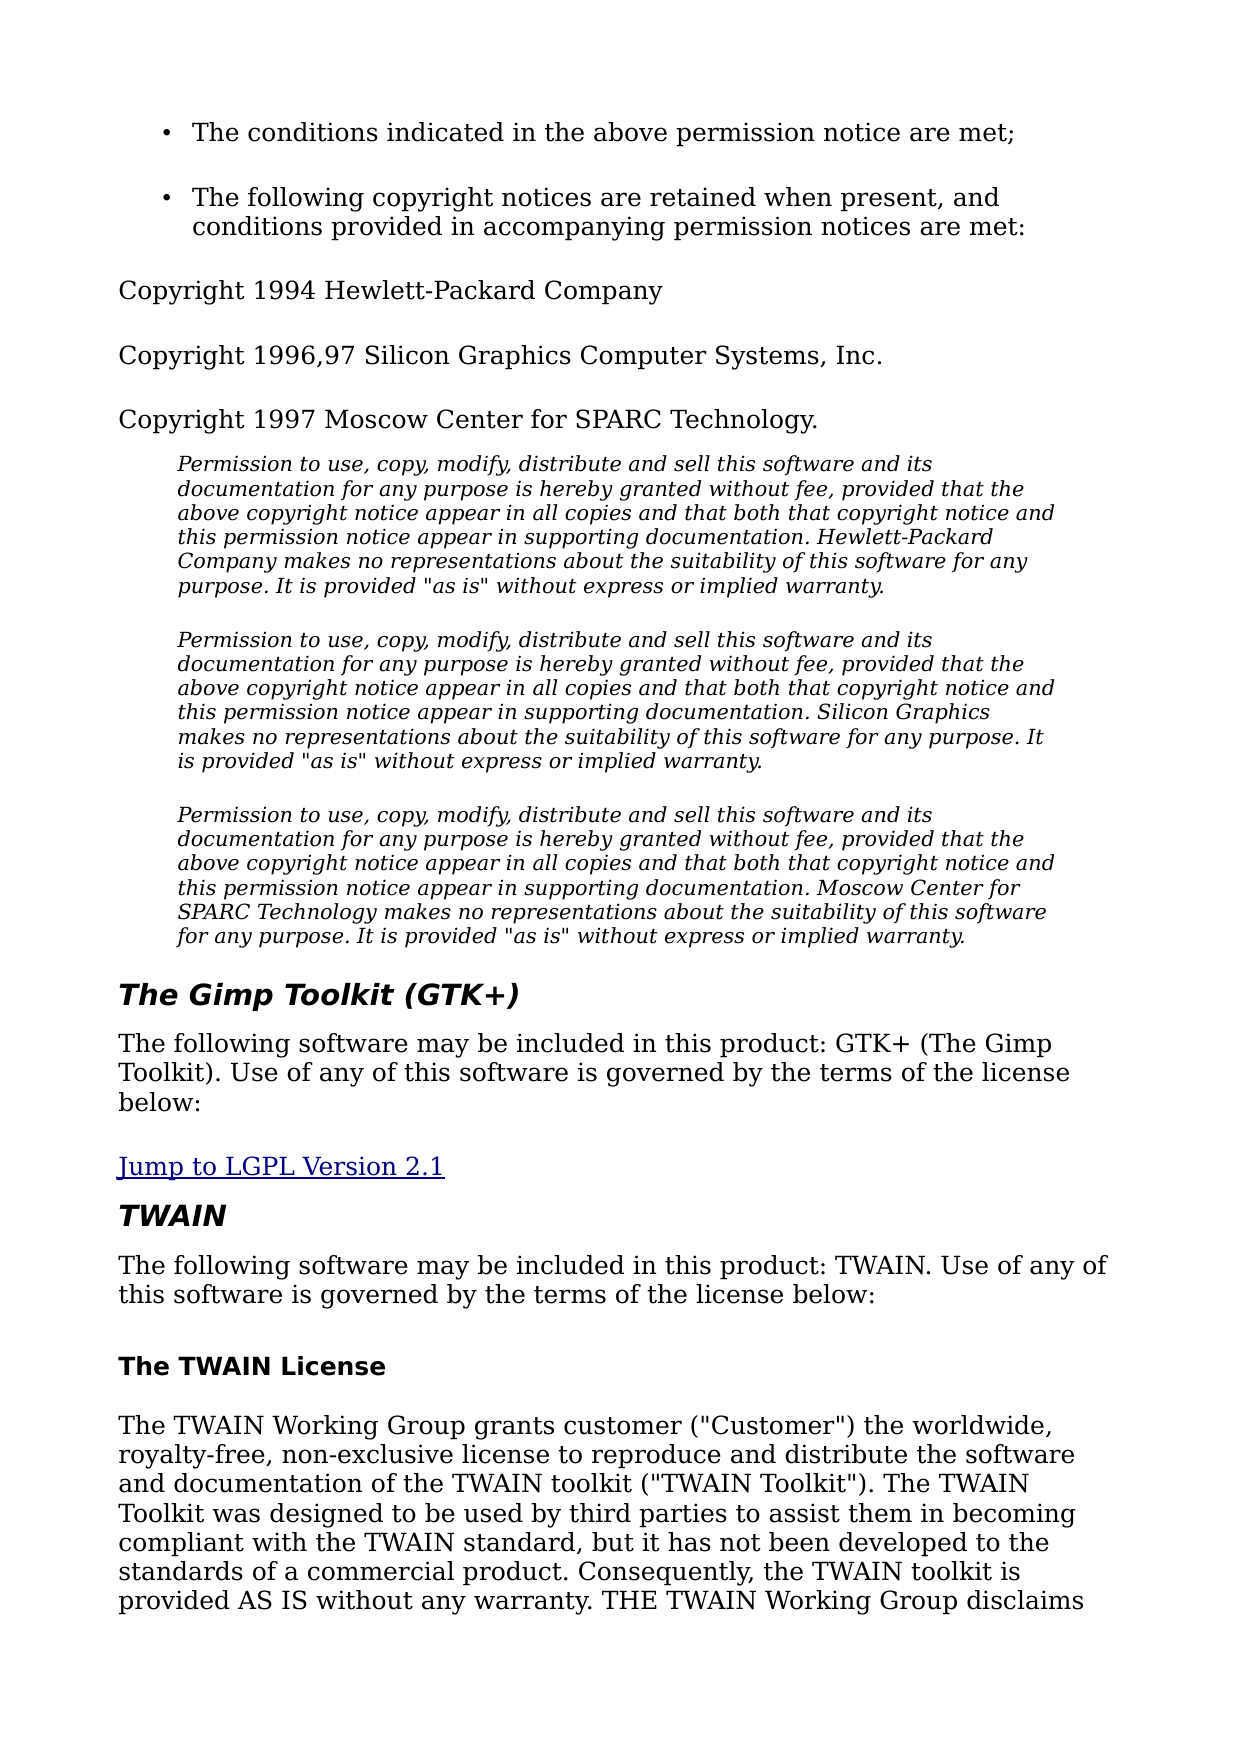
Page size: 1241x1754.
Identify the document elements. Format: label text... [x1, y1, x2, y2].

list The following copyright notices are retained when present, and conditions provided in accompanying permission notices are met: [162, 183, 1122, 241]
text Permission to use, copy, modify, distribute and sell this software and its documentation for any purpose is hereby granted without fee, provided that the above copyright notice appear in all copies and that both that copyright notice and this permission notice appear in supporting documentation. Silicon Graphics makes no representations about the suitability of this software for any purpose. It is provided "as is" without express or implied warranty. [177, 628, 1063, 773]
text The following software may be included in this product: TWAIN. Use of any of this software is governed by the terms of the license below: [118, 1251, 1122, 1309]
subtitle The Gimp Toolkit (GTK+) [118, 978, 1122, 1012]
text The TWAIN Working Group grants customer ("Customer") the worldwide, royalty-free, non-exclusive license to reproduce and distribute the software and documentation of the TWAIN toolkit ("TWAIN Toolkit"). The TWAIN Toolkit was designed to be used by third parties to assist them in becoming compliant with the TWAIN standard, but it has not been developed to the standards of a commercial product. Consequently, the TWAIN toolkit is provided AS IS without any warranty. THE TWAIN Working Group disclaims [118, 1411, 1122, 1616]
text The following software may be included in this product: GTK+ (The Gimp Toolkit). Use of any of this software is governed by the terms of the license below: [118, 1029, 1122, 1117]
text Jump to LGPL Version 2.1 [118, 1152, 1122, 1182]
list The conditions indicated in the above permission notice are met; [162, 118, 1122, 147]
subtitle The TWAIN License [118, 1352, 1122, 1381]
text Permission to use, copy, modify, distribute and sell this software and its documentation for any purpose is hereby granted without fee, provided that the above copyright notice appear in all copies and that both that copyright notice and this permission notice appear in supporting documentation. Hewlett-Packard Company makes no representations about the suitability of this software for any purpose. It is provided "as is" without express or implied warranty. [177, 452, 1063, 598]
text Permission to use, copy, modify, distribute and sell this software and its documentation for any purpose is hereby granted without fee, provided that the above copyright notice appear in all copies and that both that copyright notice and this permission notice appear in supporting documentation. Moscow Center for SPARC Technology makes no representations about the suitability of this software for any purpose. It is provided "as is" without express or implied warranty. [177, 803, 1063, 948]
text Copyright 1997 Moscow Center for SPARC Technology. [118, 406, 1122, 435]
subtitle TWAIN [118, 1199, 1122, 1233]
text Copyright 1996,97 Silicon Graphics Computer Systems, Inc. [118, 341, 1122, 370]
text Copyright 1994 Hewlett-Packard Company [118, 276, 1122, 306]
